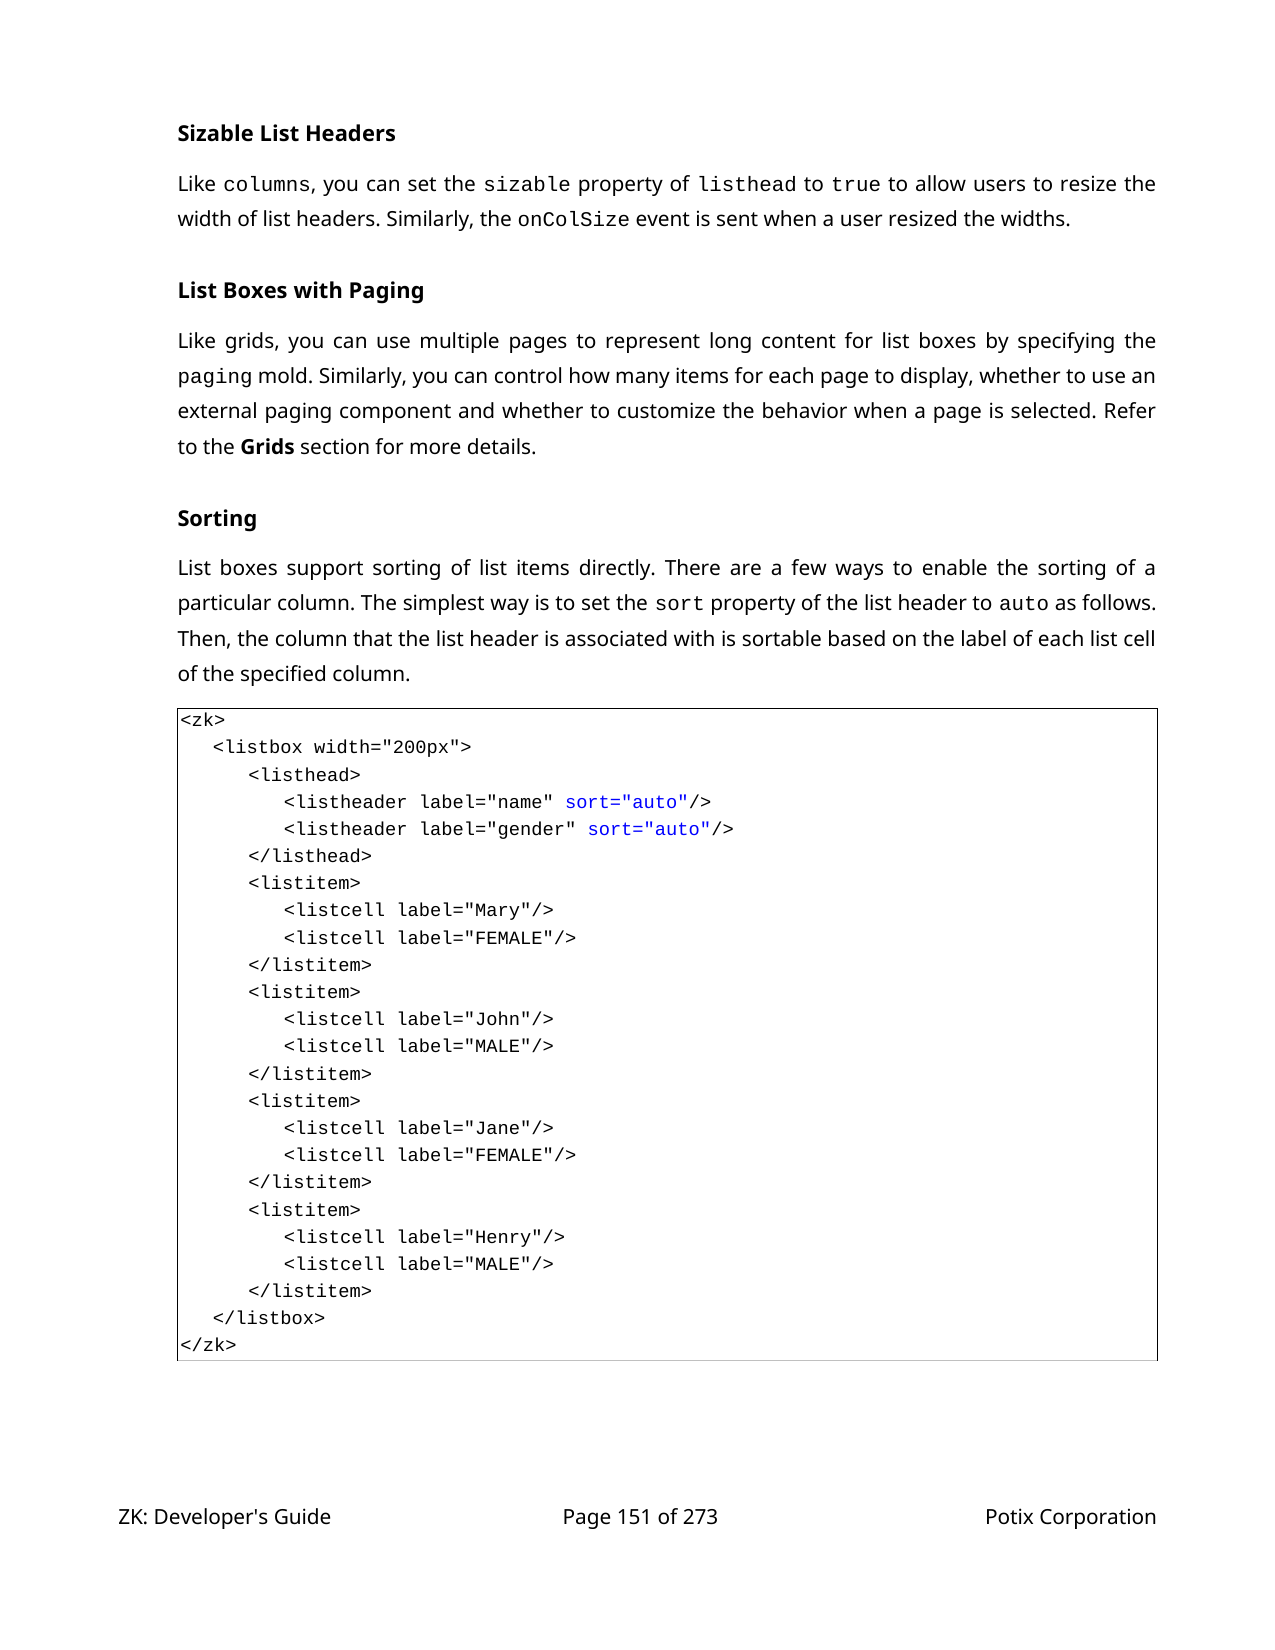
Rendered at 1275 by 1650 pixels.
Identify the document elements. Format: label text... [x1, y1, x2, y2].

text <listitem> [178, 980, 1157, 1004]
text </listitem> [178, 1279, 1157, 1303]
text <listcell label="FEMALE"/> [178, 1143, 1157, 1167]
subtitle List Boxes with Paging [177, 275, 1157, 305]
text <listcell label="Henry"/> [178, 1224, 1157, 1249]
text Like grids, you can use multiple pages to represent long content for list boxes by specifying the paging mold. Similarly, you can control how many items for each page to display, whether to use an external paging component and whether to customize the behavior when a page is selected. Refer to the Grids section for more details. [177, 326, 1157, 460]
text <listcell label="Jane"/> [178, 1116, 1157, 1140]
text <listcell label="Mary"/> [178, 898, 1157, 923]
text <listbox width="200px"> [178, 735, 1157, 759]
text <zk> [178, 709, 1157, 732]
text <listitem> [178, 1197, 1157, 1222]
text <listcell label="FEMALE"/> [178, 926, 1157, 950]
text <listheader label="name" sort="auto"/> [178, 789, 1157, 814]
text Like columns, you can set the sizable property of listhead to true to allow users to resize the width of list headers. Similarly, the onColSize event is sent when a user resized the widths. [177, 169, 1157, 233]
text </listbox> [178, 1306, 1157, 1330]
text <listhead> [178, 762, 1157, 787]
text </listitem> [178, 1061, 1157, 1086]
subtitle Sizable List Headers [177, 118, 1157, 148]
subtitle Sorting [177, 503, 1157, 533]
text </listitem> [178, 1170, 1157, 1194]
text <listitem> [178, 1089, 1157, 1113]
text <listitem> [178, 871, 1157, 895]
text </zk> [178, 1333, 1157, 1360]
text <listcell label="MALE"/> [178, 1034, 1157, 1058]
text <listcell label="John"/> [178, 1007, 1157, 1031]
text </listhead> [178, 844, 1157, 868]
text </listitem> [178, 953, 1157, 977]
text <listheader label="gender" sort="auto"/> [178, 817, 1157, 841]
text List boxes support sorting of list items directly. There are a few ways to enable the sorting of a particular column. The simplest way is to set the sort property of the list header to auto as follows. Then, the column that the list header is associated with is sortable based on the label of each list cell of the specified column. [177, 553, 1157, 687]
text <listcell label="MALE"/> [178, 1252, 1157, 1276]
